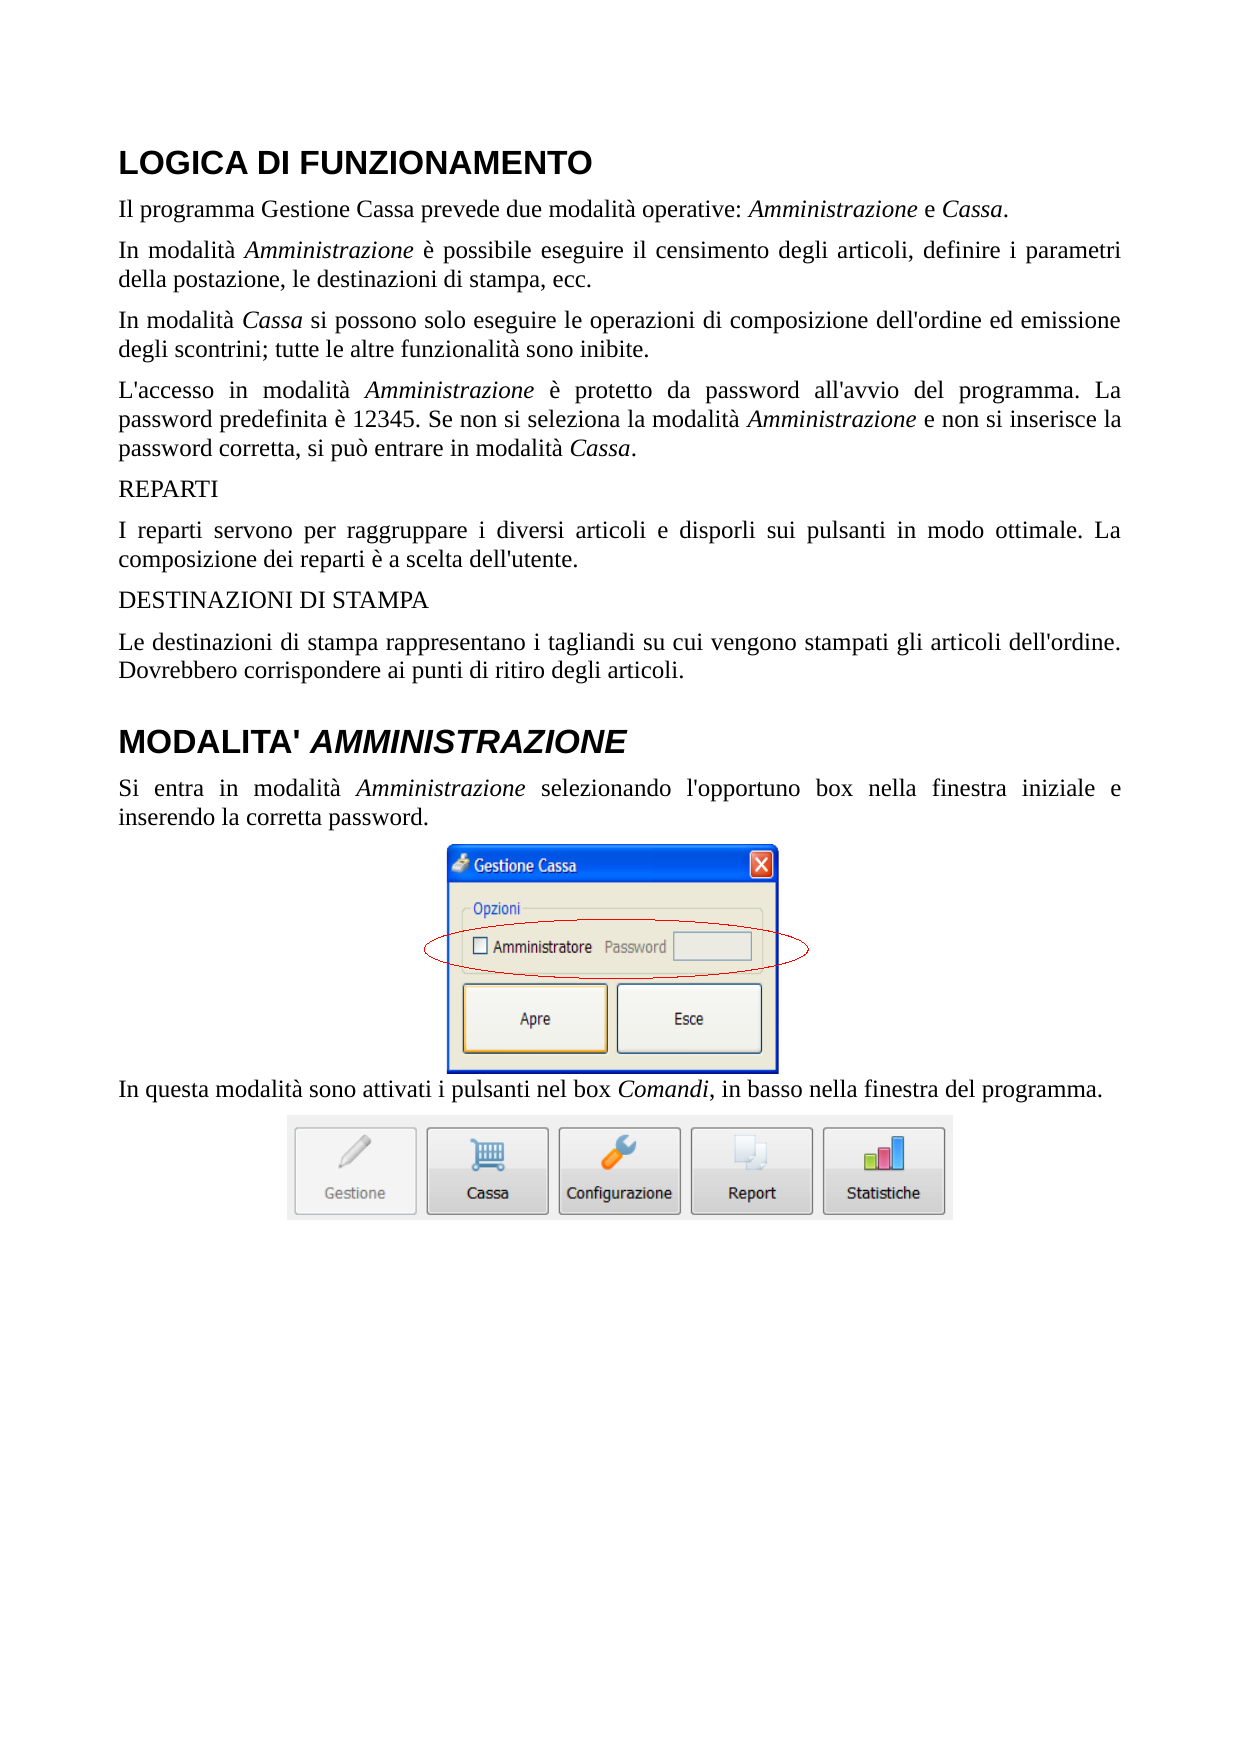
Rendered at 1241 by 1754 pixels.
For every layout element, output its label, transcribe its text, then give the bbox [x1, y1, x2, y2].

text In modalità Amministrazione è possibile eseguire il censimento degli articoli, definire i parametri della postazione, le destinazioni di stampa, ecc. [118, 236, 1122, 293]
text In questa modalità sono attivati i pulsanti nel box Comandi, in basso nella finestra del programma. [118, 843, 1122, 1103]
text In modalità Cassa si possono solo eseguire le operazioni di composizione dell'ordine ed emissione degli scontrini; tutte le altre funzionalità sono inibite. [118, 306, 1122, 363]
picture [446, 844, 779, 1074]
subtitle MODALITA' AMMINISTRAZIONE [118, 722, 1122, 760]
text I reparti servono per raggruppare i diversi articoli e disporli sui pulsanti in modo ottimale. La composizione dei reparti è a scelta dell'utente. [118, 516, 1122, 573]
text Si entra in modalità Amministrazione selezionando l'opportuno box nella finestra iniziale e inserendo la corretta password. [118, 773, 1122, 830]
text DESTINAZIONI DI STAMPA [118, 586, 1122, 614]
subtitle LOGICA DI FUNZIONAMENTO [118, 143, 1122, 182]
text L'accesso in modalità Amministrazione è protetto da password all'avvio del programma. La password predefinita è 12345. Se non si seleziona la modalità Amministrazione e non si inserisce la password corretta, si può entrare in modalità Cassa. [118, 376, 1122, 462]
text Le destinazioni di stampa rappresentano i tagliandi su cui vengono stampati gli articoli dell'ordine. Dovrebbero corrispondere ai punti di ritiro degli articoli. [118, 627, 1122, 684]
text REPARTI [118, 474, 1122, 503]
picture [287, 1115, 953, 1220]
text Il programma Gestione Cassa prevede due modalità operative: Amministrazione e Cassa. [118, 194, 1122, 223]
